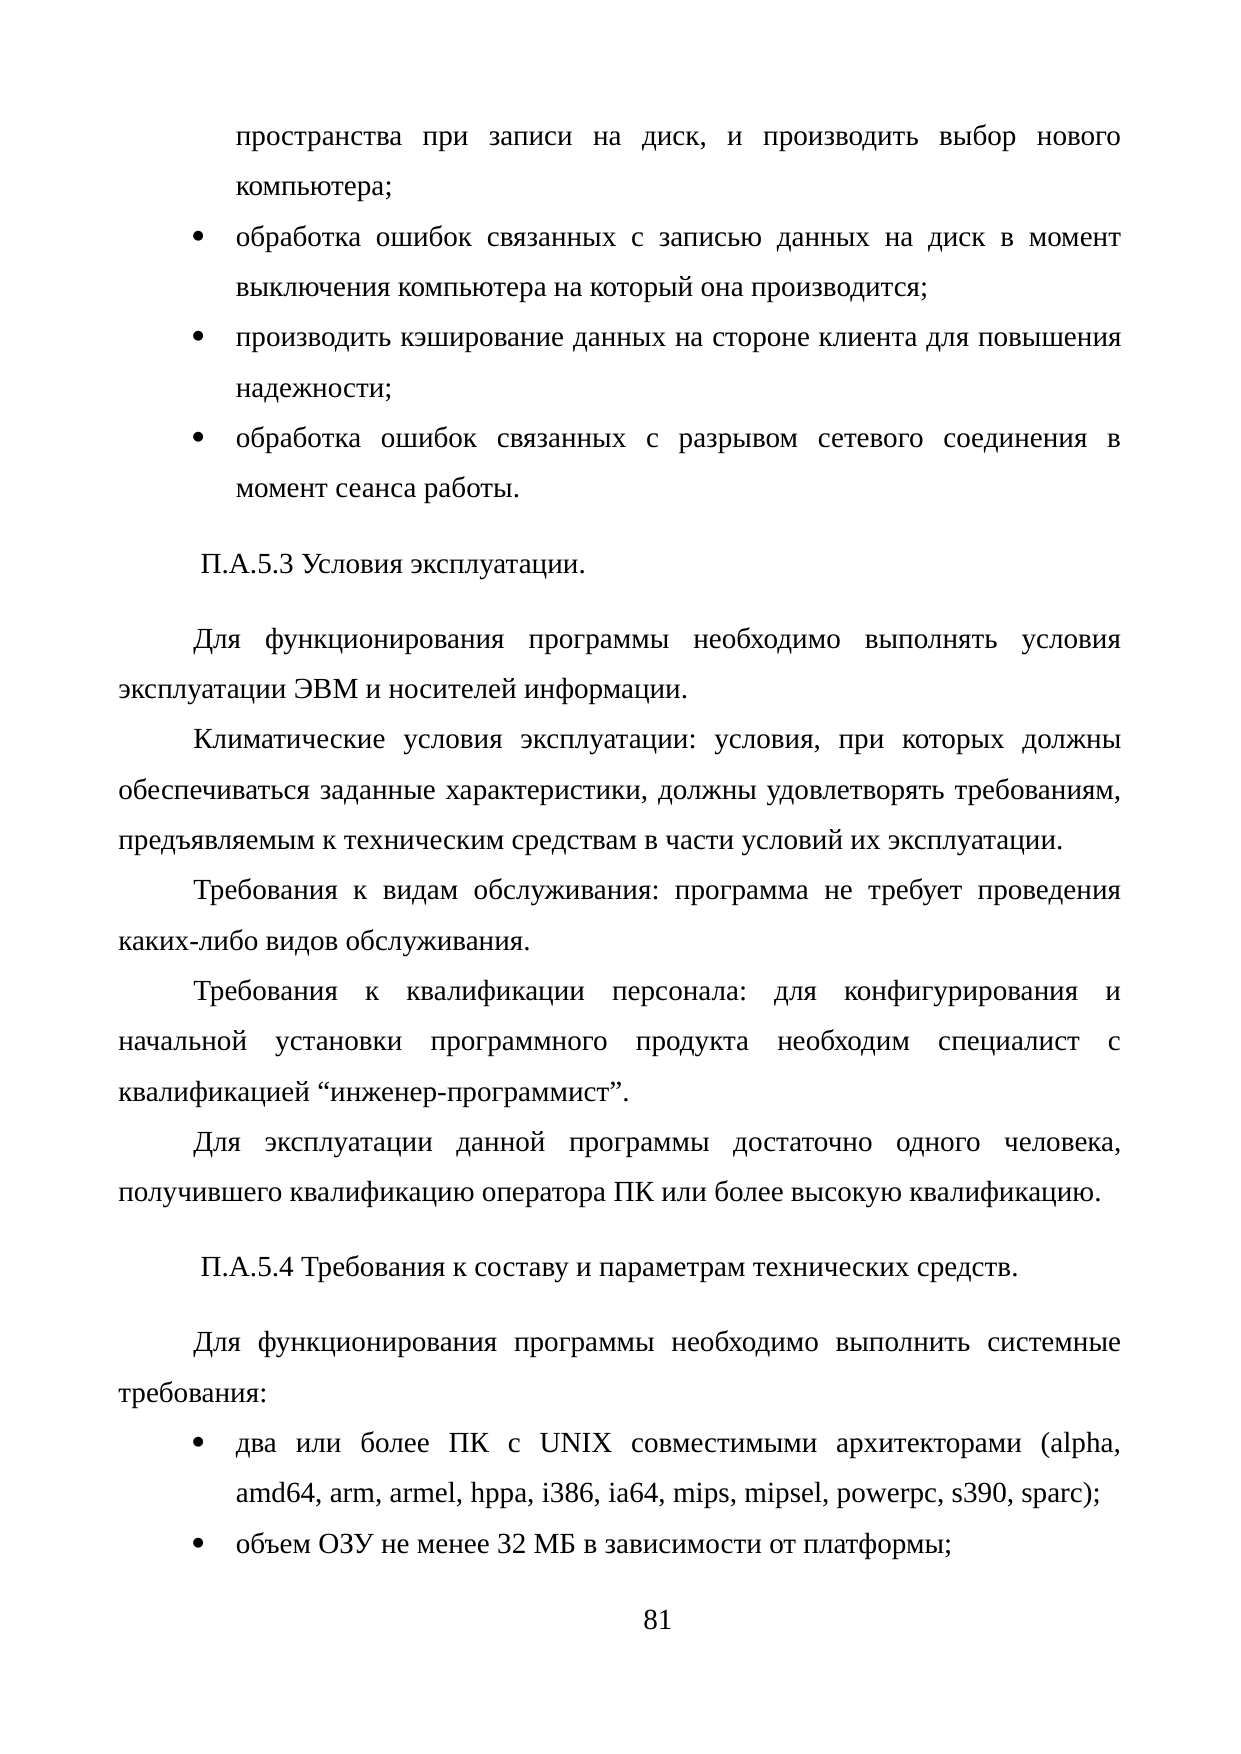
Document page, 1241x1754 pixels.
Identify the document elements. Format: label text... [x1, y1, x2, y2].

text Требования к видам обслуживания: программа не требует проведения каких-либо видов обслуживания. [118, 872, 1122, 956]
text Для эксплуатации данной программы достаточно одного человека, получившего квалификацию оператора ПК или более высокую квалификацию. [118, 1124, 1122, 1208]
list обработка ошибок связанных с записью данных на диск в момент выключения компьютера на который она производится; [193, 219, 1122, 303]
list Требования к составу и параметрам технических средств. [193, 1249, 1122, 1283]
text Климатические условия эксплуатации: условия, при которых должны обеспечиваться заданные характеристики, должны удовлетворять требованиям, предъявляемым к техническим средствам в части условий их эксплуатации. [118, 721, 1122, 856]
list два или более ПК с UNIX совместимыми архитекторами (alpha, amd64, arm, armel, hppa, i386, ia64, mips, mipsel, powerpc, s390, sparc); [193, 1425, 1122, 1509]
list производить кэширование данных на стороне клиента для повышения надежности; [193, 319, 1122, 403]
text Для функционирования программы необходимо выполнить системные требования: [118, 1324, 1122, 1408]
list обработка ошибок связанных с разрывом сетевого соединения в момент сеанса работы. [193, 420, 1122, 504]
list пространства при записи на диск, и производить выбор нового компьютера; [193, 118, 1122, 202]
list объем ОЗУ не менее 32 МБ в зависимости от платформы; [193, 1526, 1122, 1559]
text Для функционирования программы необходимо выполнять условия эксплуатации ЭВМ и носителей информации. [118, 621, 1122, 705]
list Условия эксплуатации. [193, 546, 1122, 579]
text Требования к квалификации персонала: для конфигурирования и начальной установки программного продукта необходим специалист с квалификацией “инженер-программист”. [118, 973, 1122, 1107]
